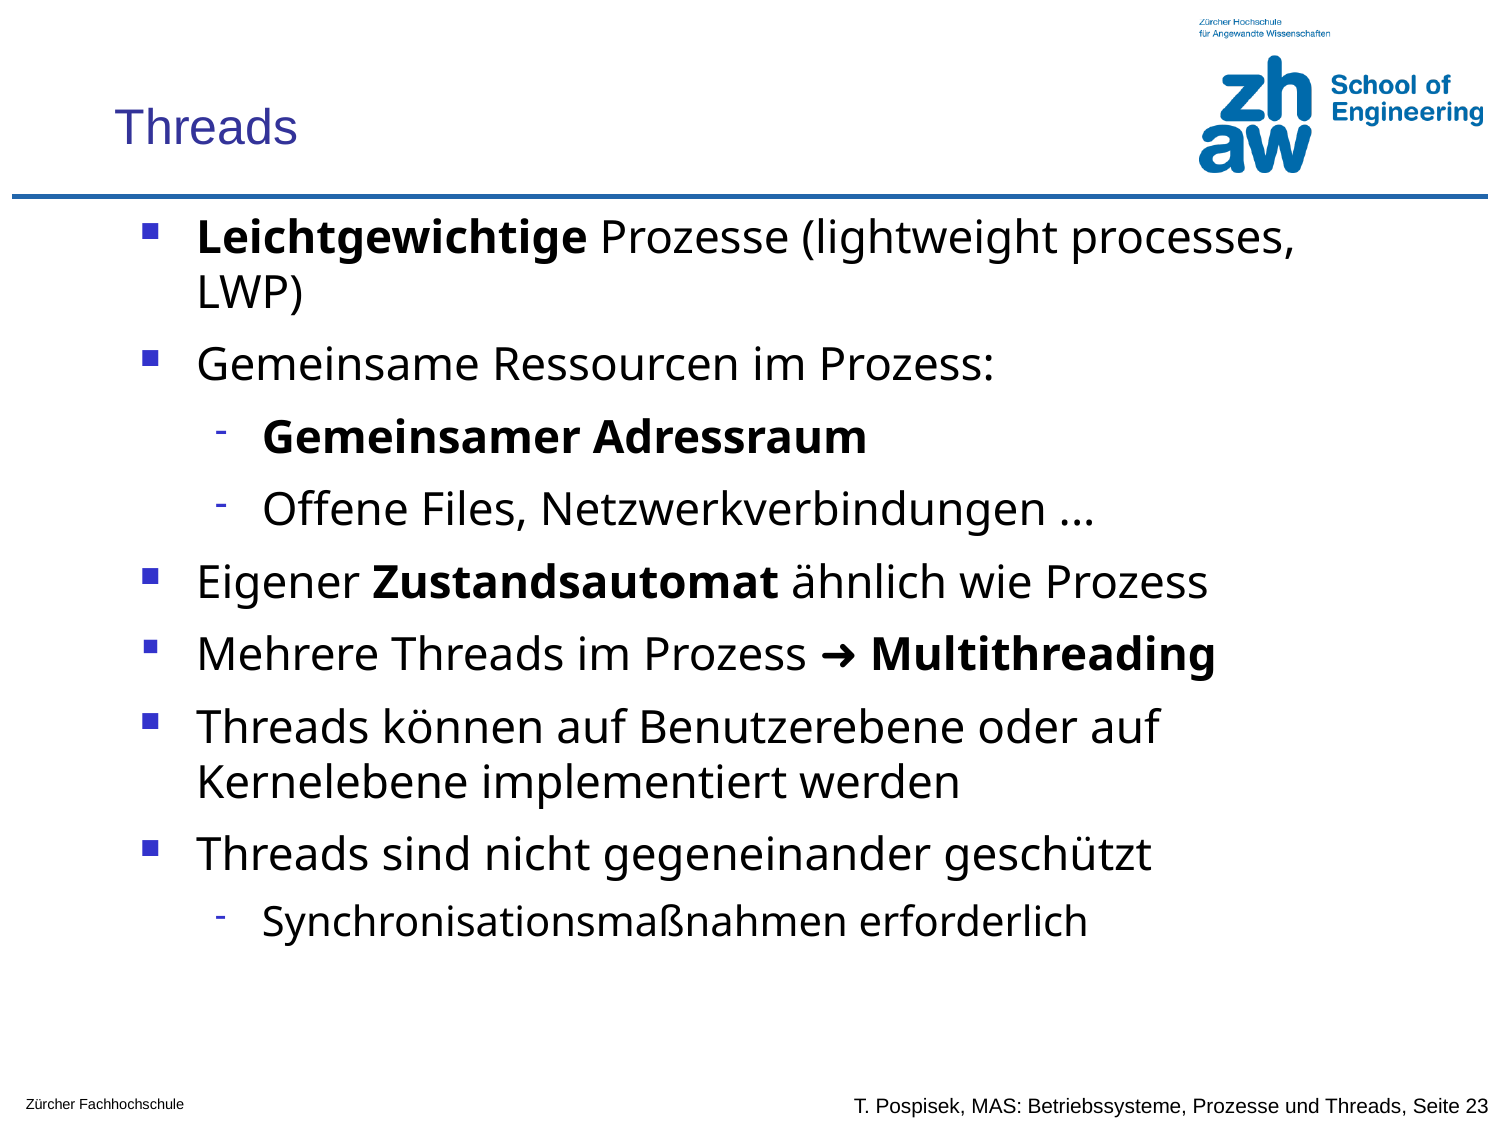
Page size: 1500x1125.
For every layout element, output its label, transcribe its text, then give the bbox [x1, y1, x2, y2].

list Leichtgewichtige Prozesse (lightweight processes, LWP) Gemeinsame Ressourcen im Prozess: Gemeinsamer Adressraum Offene Files, Netzwerkverbindungen ... Eigener Zustandsautomat ähnlich wie Prozess Mehrere Threads im Prozess ➜ Multithreading Threads können auf Benutzerebene oder auf Kernelebene implementiert werden Threads sind nicht gegeneinander geschützt Synchronisationsmaßnahmen erforderlich [125, 200, 1375, 1000]
picture [1199, 19, 1483, 173]
title Threads [99, 50, 1379, 163]
